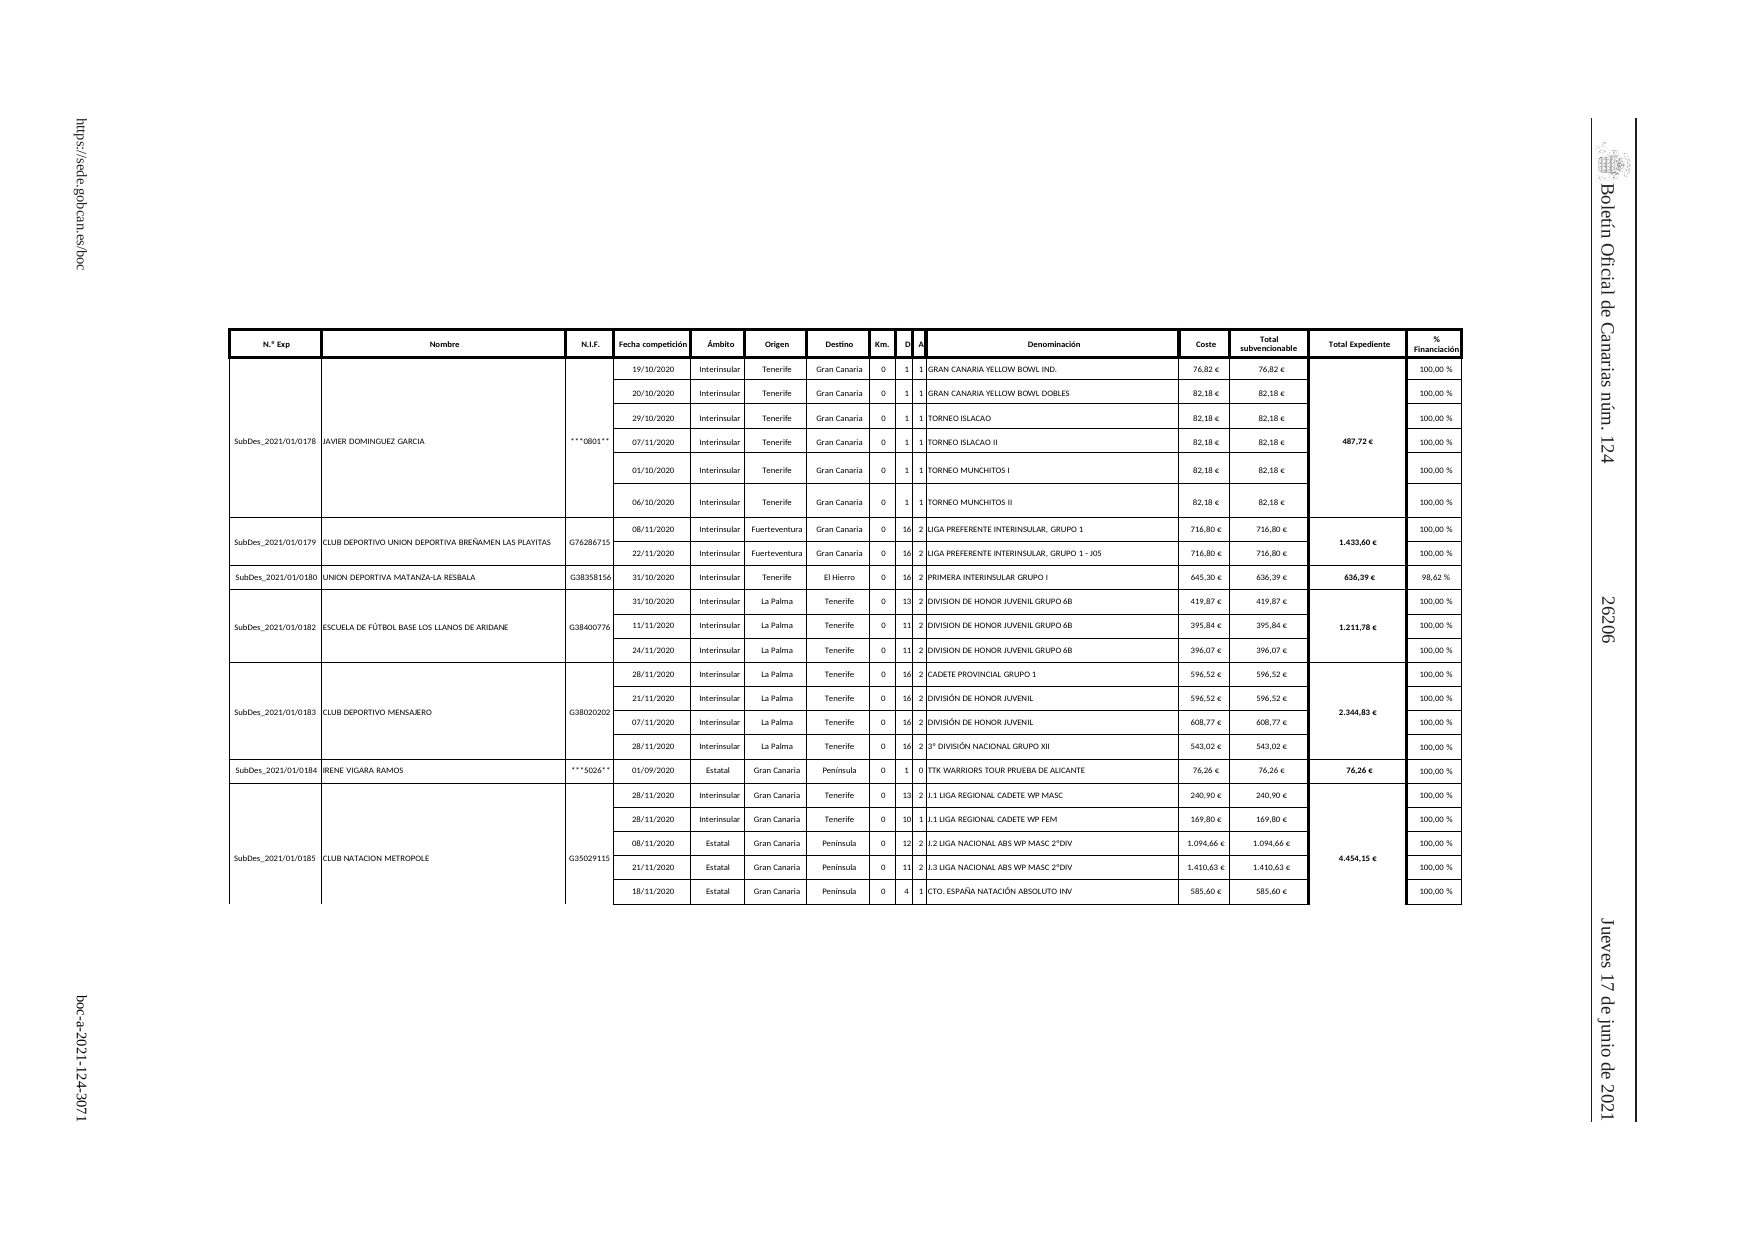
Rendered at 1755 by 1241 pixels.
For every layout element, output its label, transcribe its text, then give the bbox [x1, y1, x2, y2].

table_cell 82,18 € [1230, 484, 1307, 517]
table_cell 0 [870, 639, 895, 662]
table_cell 596,52 € [1230, 663, 1307, 686]
table_cell 16 [896, 711, 912, 734]
table_cell 419,87 € [1230, 590, 1307, 613]
table_header Total Expediente [1310, 331, 1405, 356]
table_cell Península [807, 880, 869, 903]
table_cell 82,18 € [1230, 429, 1307, 452]
table_cell 2 [913, 518, 926, 541]
table_cell 585,60 € [1230, 880, 1307, 903]
table_cell LIGA PREFERENTE INTERINSULAR, GRUPO 1 [927, 518, 1178, 541]
table_header Coste [1181, 331, 1228, 356]
table_cell 585,60 € [1179, 880, 1229, 903]
table_cell Interinsular [691, 687, 744, 710]
table_cell ESCUELA DE FÚTBOL BASE LOS LLANOS DE ARIDANE [322, 590, 565, 662]
table_cell 2 [913, 784, 926, 807]
table_cell 16 [896, 518, 912, 541]
table_cell 2 [913, 590, 926, 613]
table_cell CLUB NATACION METROPOLE [322, 784, 565, 903]
table_cell CLUB DEPORTIVO UNION DEPORTIVA BREÑAMEN LAS PLAYITAS [322, 518, 565, 565]
table_cell 2 [913, 542, 926, 565]
table_cell 12 [896, 832, 912, 855]
table_cell 100,00 % [1408, 856, 1461, 879]
table_cell Tenerife [807, 590, 869, 613]
table_cell 76,82 € [1179, 359, 1229, 379]
table_cell 169,80 € [1179, 808, 1229, 831]
table_cell CLUB DEPORTIVO MENSAJERO [322, 663, 565, 758]
table_header % Financiación [1408, 331, 1460, 356]
table_header Origen [746, 331, 805, 356]
table_cell 76,82 € [1230, 359, 1307, 379]
table_cell 76,26 € [1230, 760, 1307, 783]
table_cell 2 [913, 639, 926, 662]
table_cell 28/11/2020 [614, 735, 690, 758]
table_cell Tenerife [745, 380, 806, 403]
table_cell 1 [896, 453, 912, 483]
table_header Destino [808, 331, 868, 356]
table_cell 100,00 % [1408, 404, 1461, 427]
table_cell SubDes_2021/01/0184 [230, 760, 321, 783]
table_cell Interinsular [691, 735, 744, 758]
table_cell 2 [913, 615, 926, 638]
table_cell G38400776 [566, 590, 613, 662]
table_cell 100,00 % [1408, 615, 1461, 638]
table_cell Gran Canaria [807, 518, 869, 541]
table_cell 0 [870, 711, 895, 734]
table_cell 28/11/2020 [614, 808, 690, 831]
table_cell 4.454,15 € [1310, 784, 1405, 903]
table_cell Tenerife [807, 663, 869, 686]
table_cell 1 [913, 484, 926, 517]
table_cell SubDes_2021/01/0179 [230, 518, 321, 565]
table_cell 608,77 € [1179, 711, 1229, 734]
table_cell Tenerife [807, 639, 869, 662]
table_header Total subvencionable [1231, 331, 1307, 356]
table_cell SubDes_2021/01/0183 [230, 663, 321, 758]
table_cell Tenerife [745, 429, 806, 452]
table_cell DIVISION DE HONOR JUVENIL GRUPO 6B [927, 639, 1178, 662]
table_cell 645,30 € [1179, 566, 1229, 589]
table_cell JAVIER DOMINGUEZ GARCIA [322, 359, 565, 517]
table_cell 2 [913, 566, 926, 589]
table_cell 82,18 € [1230, 380, 1307, 403]
text Boletín Oficial de Canarias núm. 124 [1598, 183, 1618, 464]
table_cell Península [807, 832, 869, 855]
table_cell Gran Canaria [745, 856, 806, 879]
table_cell 1 [913, 453, 926, 483]
table_cell Fuerteventura [745, 542, 806, 565]
table_cell Interinsular [691, 639, 744, 662]
table_cell 82,18 € [1230, 453, 1307, 483]
table_cell J.3 LIGA NACIONAL ABS WP MASC 2ºDIV [927, 856, 1178, 879]
table_cell Tenerife [745, 484, 806, 517]
table_cell 636,39 € [1310, 566, 1405, 589]
table_cell 100,00 % [1408, 484, 1461, 517]
table_cell 100,00 % [1408, 542, 1461, 565]
table_cell Tenerife [807, 615, 869, 638]
table_cell La Palma [745, 663, 806, 686]
table_cell El Hierro [807, 566, 869, 589]
table_cell TORNEO MUNCHITOS I [927, 453, 1178, 483]
table_cell 10 [896, 808, 912, 831]
table_cell 1 [896, 404, 912, 427]
table_cell 100,00 % [1408, 518, 1461, 541]
table_cell 01/10/2020 [614, 453, 690, 483]
table_cell 716,80 € [1179, 542, 1229, 565]
table_cell 0 [870, 542, 895, 565]
table_cell 19/10/2020 [614, 359, 690, 379]
table_cell 100,00 % [1408, 429, 1461, 452]
table_cell 08/11/2020 [614, 832, 690, 855]
table_cell 0 [870, 453, 895, 483]
table_cell 22/11/2020 [614, 542, 690, 565]
table_cell 1.211,78 € [1310, 590, 1405, 662]
table_cell Interinsular [691, 590, 744, 613]
table_cell Estatal [691, 856, 744, 879]
table_cell Gran Canaria [745, 832, 806, 855]
table_cell 636,39 € [1230, 566, 1307, 589]
table_cell 100,00 % [1408, 453, 1461, 483]
table_cell 16 [896, 566, 912, 589]
text 26206 [1598, 597, 1618, 646]
table_cell Tenerife [807, 735, 869, 758]
table_cell DIVISION DE HONOR JUVENIL GRUPO 6B [927, 590, 1178, 613]
table_cell 716,80 € [1230, 542, 1307, 565]
table_cell 396,07 € [1179, 639, 1229, 662]
table_cell 0 [870, 404, 895, 427]
table_cell Península [807, 856, 869, 879]
table_cell 28/11/2020 [614, 663, 690, 686]
table_cell Gran Canaria [807, 453, 869, 483]
table_cell SubDes_2021/01/0185 [230, 784, 321, 903]
table_cell 11 [896, 639, 912, 662]
table_cell 29/10/2020 [614, 404, 690, 427]
table_cell 596,52 € [1179, 687, 1229, 710]
table_cell SubDes_2021/01/0178 [230, 359, 321, 517]
table_cell 100,00 % [1408, 590, 1461, 613]
table_cell 31/10/2020 [614, 566, 690, 589]
table_cell Interinsular [691, 380, 744, 403]
table_cell 0 [870, 856, 895, 879]
table_cell Gran Canaria [745, 760, 806, 783]
table_cell 28/11/2020 [614, 784, 690, 807]
table_cell 0 [870, 484, 895, 517]
table_cell 1 [896, 484, 912, 517]
table_cell 11/11/2020 [614, 615, 690, 638]
table_cell Gran Canaria [807, 542, 869, 565]
table_cell 13 [896, 590, 912, 613]
table_cell 100,00 % [1408, 359, 1461, 379]
table_header N.I.F. [567, 331, 612, 356]
table_cell 0 [870, 359, 895, 379]
table_cell Tenerife [745, 359, 806, 379]
table_cell 608,77 € [1230, 711, 1307, 734]
table_cell 82,18 € [1179, 453, 1229, 483]
table_header Fecha competición [615, 331, 689, 356]
table_header Ámbito [692, 331, 743, 356]
table_cell 100,00 % [1408, 880, 1461, 903]
table_cell 16 [896, 663, 912, 686]
table_cell 395,84 € [1179, 615, 1229, 638]
table_cell 0 [870, 663, 895, 686]
table_cell 16 [896, 735, 912, 758]
table_cell 395,84 € [1230, 615, 1307, 638]
table_cell 0 [913, 760, 926, 783]
table_cell La Palma [745, 687, 806, 710]
table_cell La Palma [745, 639, 806, 662]
table_cell CADETE PROVINCIAL GRUPO 1 [927, 663, 1178, 686]
table_cell Gran Canaria [807, 380, 869, 403]
table_cell Gran Canaria [807, 404, 869, 427]
table_cell Gran Canaria [745, 784, 806, 807]
table_cell TORNEO ISLACAO [927, 404, 1178, 427]
table_cell G35029115 [566, 784, 613, 903]
table_cell 100,00 % [1408, 639, 1461, 662]
table_cell 0 [870, 615, 895, 638]
table_cell 1.094,66 € [1230, 832, 1307, 855]
table_cell 2 [913, 711, 926, 734]
table_cell 0 [870, 566, 895, 589]
table_cell 1.410,63 € [1179, 856, 1229, 879]
table_cell 0 [870, 784, 895, 807]
table_cell Interinsular [691, 429, 744, 452]
table_cell 0 [870, 380, 895, 403]
table_cell Interinsular [691, 663, 744, 686]
table_cell Estatal [691, 832, 744, 855]
text https://sede.gobcan.es/boc [73, 118, 90, 273]
table_cell 1 [913, 359, 926, 379]
table_cell 2 [913, 735, 926, 758]
table_cell Tenerife [745, 566, 806, 589]
table_cell 1 [913, 808, 926, 831]
table_cell 0 [870, 760, 895, 783]
table_cell 100,00 % [1408, 711, 1461, 734]
table_cell 82,18 € [1179, 484, 1229, 517]
table_cell Tenerife [807, 711, 869, 734]
table_cell 16 [896, 687, 912, 710]
table_cell 1 [896, 359, 912, 379]
table_cell 31/10/2020 [614, 590, 690, 613]
table_cell Península [807, 760, 869, 783]
table_cell Gran Canaria [807, 429, 869, 452]
table_cell Gran Canaria [745, 880, 806, 903]
table_cell G38358156 [566, 566, 613, 589]
table_cell 1 [896, 380, 912, 403]
table_cell ***5026** [566, 760, 613, 783]
table_cell DIVISIÓN DE HONOR JUVENIL [927, 711, 1178, 734]
table_cell 100,00 % [1408, 735, 1461, 758]
table_cell Interinsular [691, 453, 744, 483]
table_cell La Palma [745, 590, 806, 613]
table_cell 100,00 % [1408, 380, 1461, 403]
table_cell 543,02 € [1179, 735, 1229, 758]
table_cell SubDes_2021/01/0180 [230, 566, 321, 589]
table_cell 0 [870, 880, 895, 903]
table_cell 18/11/2020 [614, 880, 690, 903]
table_cell J.1 LIGA REGIONAL CADETE WP MASC [927, 784, 1178, 807]
table_header N.º Exp [231, 331, 320, 356]
table_cell SubDes_2021/01/0182 [230, 590, 321, 662]
table_cell Interinsular [691, 404, 744, 427]
table_cell Gran Canaria [745, 808, 806, 831]
table_cell 716,80 € [1230, 518, 1307, 541]
table_cell 1 [896, 760, 912, 783]
table_cell Interinsular [691, 784, 744, 807]
table_cell 0 [870, 429, 895, 452]
table_cell Interinsular [691, 566, 744, 589]
table_cell DIVISIÓN DE HONOR JUVENIL [927, 687, 1178, 710]
table_cell 1.094,66 € [1179, 832, 1229, 855]
table_cell 240,90 € [1179, 784, 1229, 807]
table_header A [914, 331, 924, 356]
table_cell 08/11/2020 [614, 518, 690, 541]
table_cell Fuerteventura [745, 518, 806, 541]
table_cell Interinsular [691, 615, 744, 638]
table_cell Estatal [691, 760, 744, 783]
table_cell Interinsular [691, 808, 744, 831]
table_cell 07/11/2020 [614, 429, 690, 452]
table_cell 0 [870, 808, 895, 831]
table_cell 0 [870, 832, 895, 855]
table_cell 76,26 € [1179, 760, 1229, 783]
table_cell 98,62 % [1408, 566, 1461, 589]
table_cell La Palma [745, 615, 806, 638]
table_cell Tenerife [807, 808, 869, 831]
table_cell GRAN CANARIA YELLOW BOWL DOBLES [927, 380, 1178, 403]
table_cell 100,00 % [1408, 760, 1461, 783]
table_cell LIGA PREFERENTE INTERINSULAR, GRUPO 1 - J05 [927, 542, 1178, 565]
table_cell 13 [896, 784, 912, 807]
table_cell 0 [870, 687, 895, 710]
table_cell 21/11/2020 [614, 687, 690, 710]
table_cell 1 [913, 429, 926, 452]
table_cell IRENE VIGARA RAMOS [322, 760, 565, 783]
table_cell 11 [896, 856, 912, 879]
table_cell 4 [896, 880, 912, 903]
table_cell Estatal [691, 880, 744, 903]
table_cell 2 [913, 687, 926, 710]
text boc-a-2021-124-3071 [74, 995, 91, 1124]
table_cell 543,02 € [1230, 735, 1307, 758]
table_cell Interinsular [691, 484, 744, 517]
table_cell 82,18 € [1179, 404, 1229, 427]
table_cell 0 [870, 590, 895, 613]
table_header Nombre [323, 331, 564, 356]
table_cell 06/10/2020 [614, 484, 690, 517]
table_cell Interinsular [691, 518, 744, 541]
table_cell 2 [913, 856, 926, 879]
table_cell G76286715 [566, 518, 613, 565]
table_header Km. [871, 331, 894, 356]
table_cell 82,18 € [1230, 404, 1307, 427]
table_cell 0 [870, 518, 895, 541]
table_cell TORNEO MUNCHITOS II [927, 484, 1178, 517]
table_cell 596,52 € [1230, 687, 1307, 710]
table_cell 716,80 € [1179, 518, 1229, 541]
table_cell 82,18 € [1179, 380, 1229, 403]
table_cell 100,00 % [1408, 663, 1461, 686]
table_cell 1 [913, 880, 926, 903]
table_cell UNION DEPORTIVA MATANZA-LA RESBALA [322, 566, 565, 589]
table_cell 1 [896, 429, 912, 452]
table_cell 0 [870, 735, 895, 758]
table_cell 76,26 € [1310, 760, 1405, 783]
table_cell TTK WARRIORS TOUR PRUEBA DE ALICANTE [927, 760, 1178, 783]
table_cell GRAN CANARIA YELLOW BOWL IND. [927, 359, 1178, 379]
table_cell 1 [913, 380, 926, 403]
table_cell 596,52 € [1179, 663, 1229, 686]
table_cell 24/11/2020 [614, 639, 690, 662]
table_cell La Palma [745, 735, 806, 758]
table_cell 21/11/2020 [614, 856, 690, 879]
table_cell 2 [913, 832, 926, 855]
table_cell Tenerife [745, 404, 806, 427]
text Jueves 17 de junio de 2021 [1598, 918, 1618, 1124]
table_cell Tenerife [807, 687, 869, 710]
table_cell Interinsular [691, 359, 744, 379]
table_cell PRIMERA INTERINSULAR GRUPO I [927, 566, 1178, 589]
table_cell CTO. ESPAÑA NATACIÓN ABSOLUTO INV [927, 880, 1178, 903]
table_cell 16 [896, 542, 912, 565]
table_cell 100,00 % [1408, 784, 1461, 807]
table_cell 100,00 % [1408, 832, 1461, 855]
table_cell 396,07 € [1230, 639, 1307, 662]
table_cell 01/09/2020 [614, 760, 690, 783]
table_cell 419,87 € [1179, 590, 1229, 613]
table_cell La Palma [745, 711, 806, 734]
table_cell Interinsular [691, 542, 744, 565]
table_cell 169,80 € [1230, 808, 1307, 831]
table_cell Gran Canaria [807, 484, 869, 517]
table_cell 100,00 % [1408, 687, 1461, 710]
table_cell 3º DIVISIÓN NACIONAL GRUPO XII [927, 735, 1178, 758]
table_cell 1 [913, 404, 926, 427]
table_cell 82,18 € [1179, 429, 1229, 452]
table_cell TORNEO ISLACAO II [927, 429, 1178, 452]
table_header Denominación [928, 331, 1177, 356]
table_cell 2.344,83 € [1310, 663, 1405, 758]
table_cell 100,00 % [1408, 808, 1461, 831]
table_cell 240,90 € [1230, 784, 1307, 807]
table_cell Tenerife [745, 453, 806, 483]
table_cell 07/11/2020 [614, 711, 690, 734]
table_cell ***0801** [566, 359, 613, 517]
table_cell 20/10/2020 [614, 380, 690, 403]
table_cell Gran Canaria [807, 359, 869, 379]
table_cell G38020202 [566, 663, 613, 758]
table_cell 1.433,60 € [1310, 518, 1405, 565]
table_cell J.1 LIGA REGIONAL CADETE WP FEM [927, 808, 1178, 831]
table_cell 1.410,63 € [1230, 856, 1307, 879]
table_cell 487,72 € [1310, 359, 1405, 517]
table_cell 2 [913, 663, 926, 686]
table_cell Tenerife [807, 784, 869, 807]
table_cell 11 [896, 615, 912, 638]
table_cell Interinsular [691, 711, 744, 734]
table_header D [897, 331, 911, 356]
table_cell J.2 LIGA NACIONAL ABS WP MASC 2ºDIV [927, 832, 1178, 855]
table_cell DIVISION DE HONOR JUVENIL GRUPO 6B [927, 615, 1178, 638]
